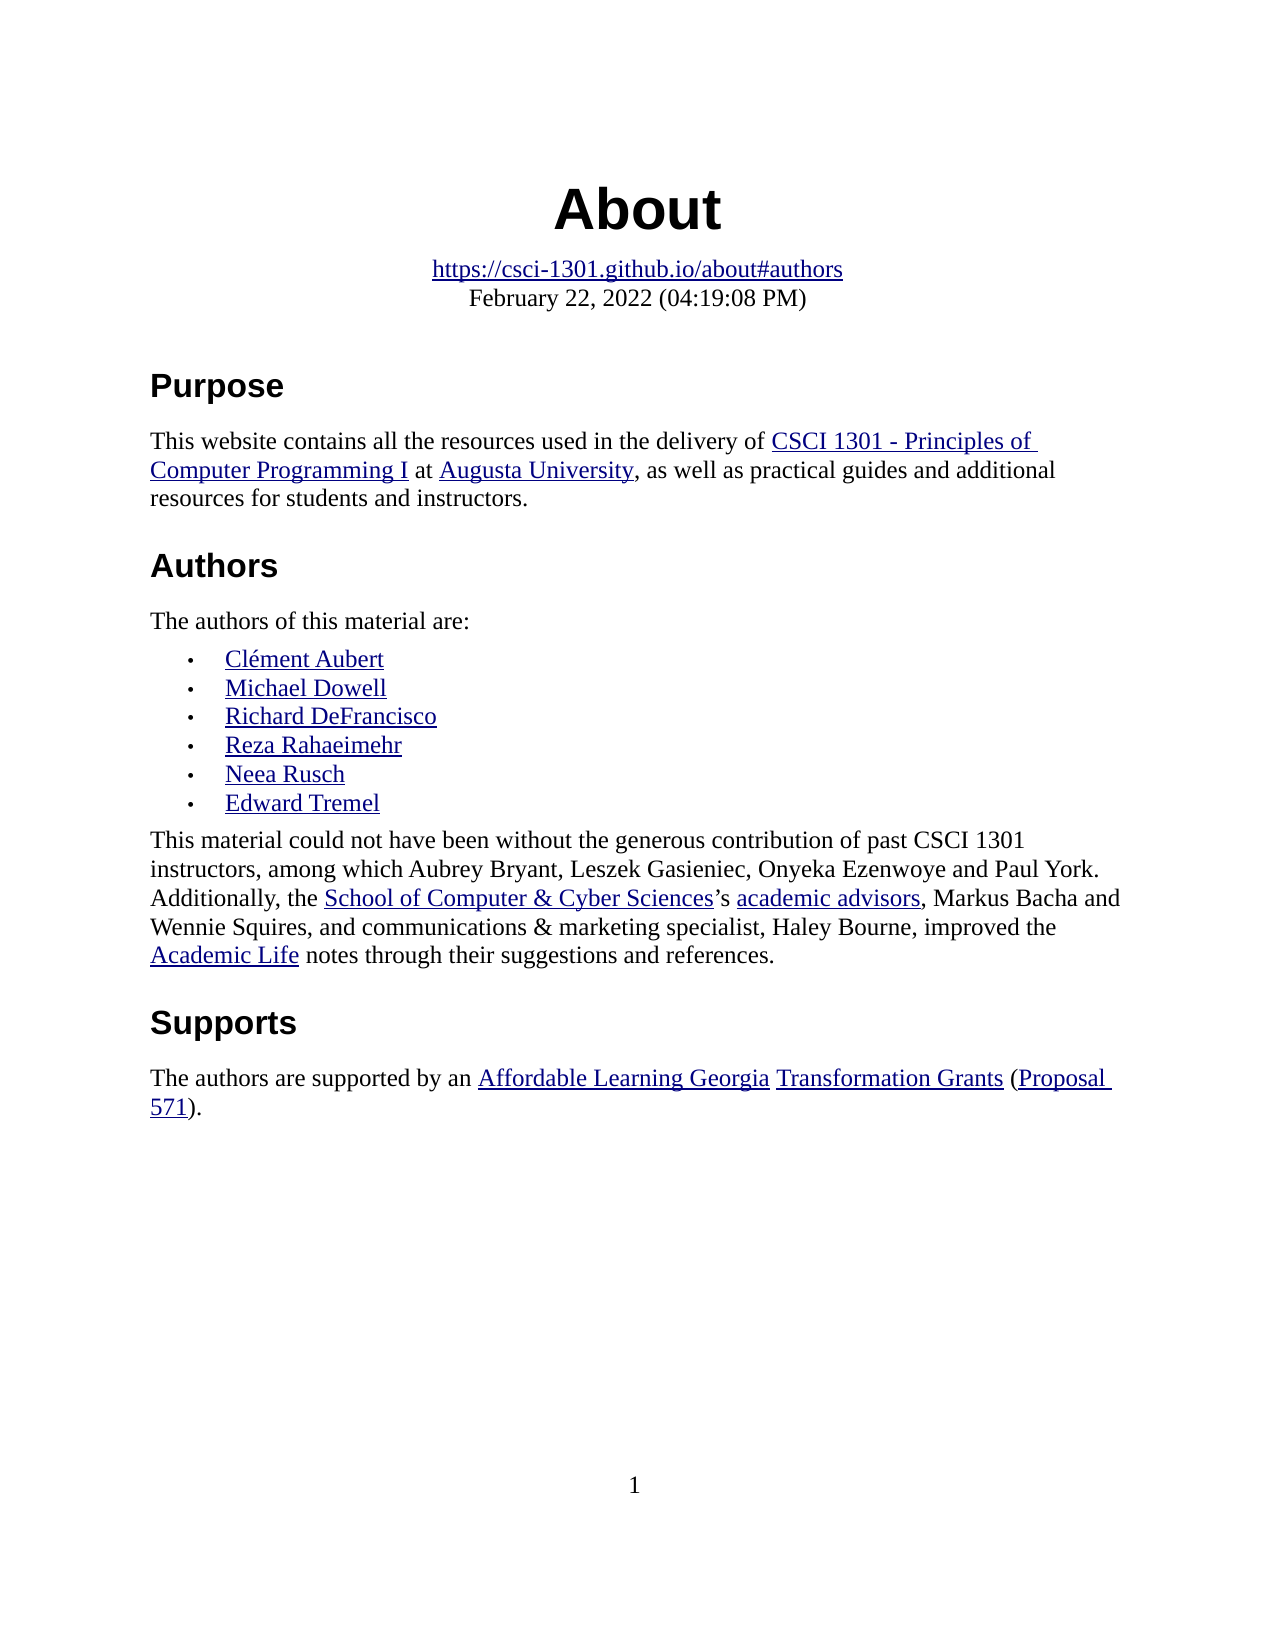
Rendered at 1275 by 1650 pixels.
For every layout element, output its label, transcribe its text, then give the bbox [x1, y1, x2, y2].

text February 22, 2022 (04:19:08 PM) [150, 283, 1125, 312]
text https://csci-1301.github.io/about#authors [150, 254, 1125, 283]
subtitle Authors [150, 546, 1125, 585]
text The authors of this material are: [150, 606, 1125, 635]
list Michael Dowell [187, 673, 1125, 701]
list Edward Tremel [187, 788, 1125, 816]
subtitle Supports [150, 1003, 1125, 1042]
list Richard DeFrancisco [187, 701, 1125, 730]
text This website contains all the resources used in the delivery of CSCI 1301 - Principles of Computer Programming I at Augusta University, as well as practical guides and additional resources for students and instructors. [150, 426, 1125, 512]
text This material could not have been without the generous contribution of past CSCI 1301 instructors, among which Aubrey Bryant, Leszek Gasieniec, Onyeka Ezenwoye and Paul York. Additionally, the School of Computer & Cyber Sciences’s academic advisors, Markus Bacha and Wennie Squires, and communications & marketing specialist, Haley Bourne, improved the Academic Life notes through their suggestions and references. [150, 825, 1125, 969]
list Clément Aubert [187, 644, 1125, 673]
list Reza Rahaeimehr [187, 730, 1125, 759]
title About [150, 175, 1125, 242]
subtitle Purpose [150, 366, 1125, 404]
text The authors are supported by an Affordable Learning Georgia Transformation Grants (Proposal 571). [150, 1063, 1125, 1121]
list Neea Rusch [187, 759, 1125, 788]
